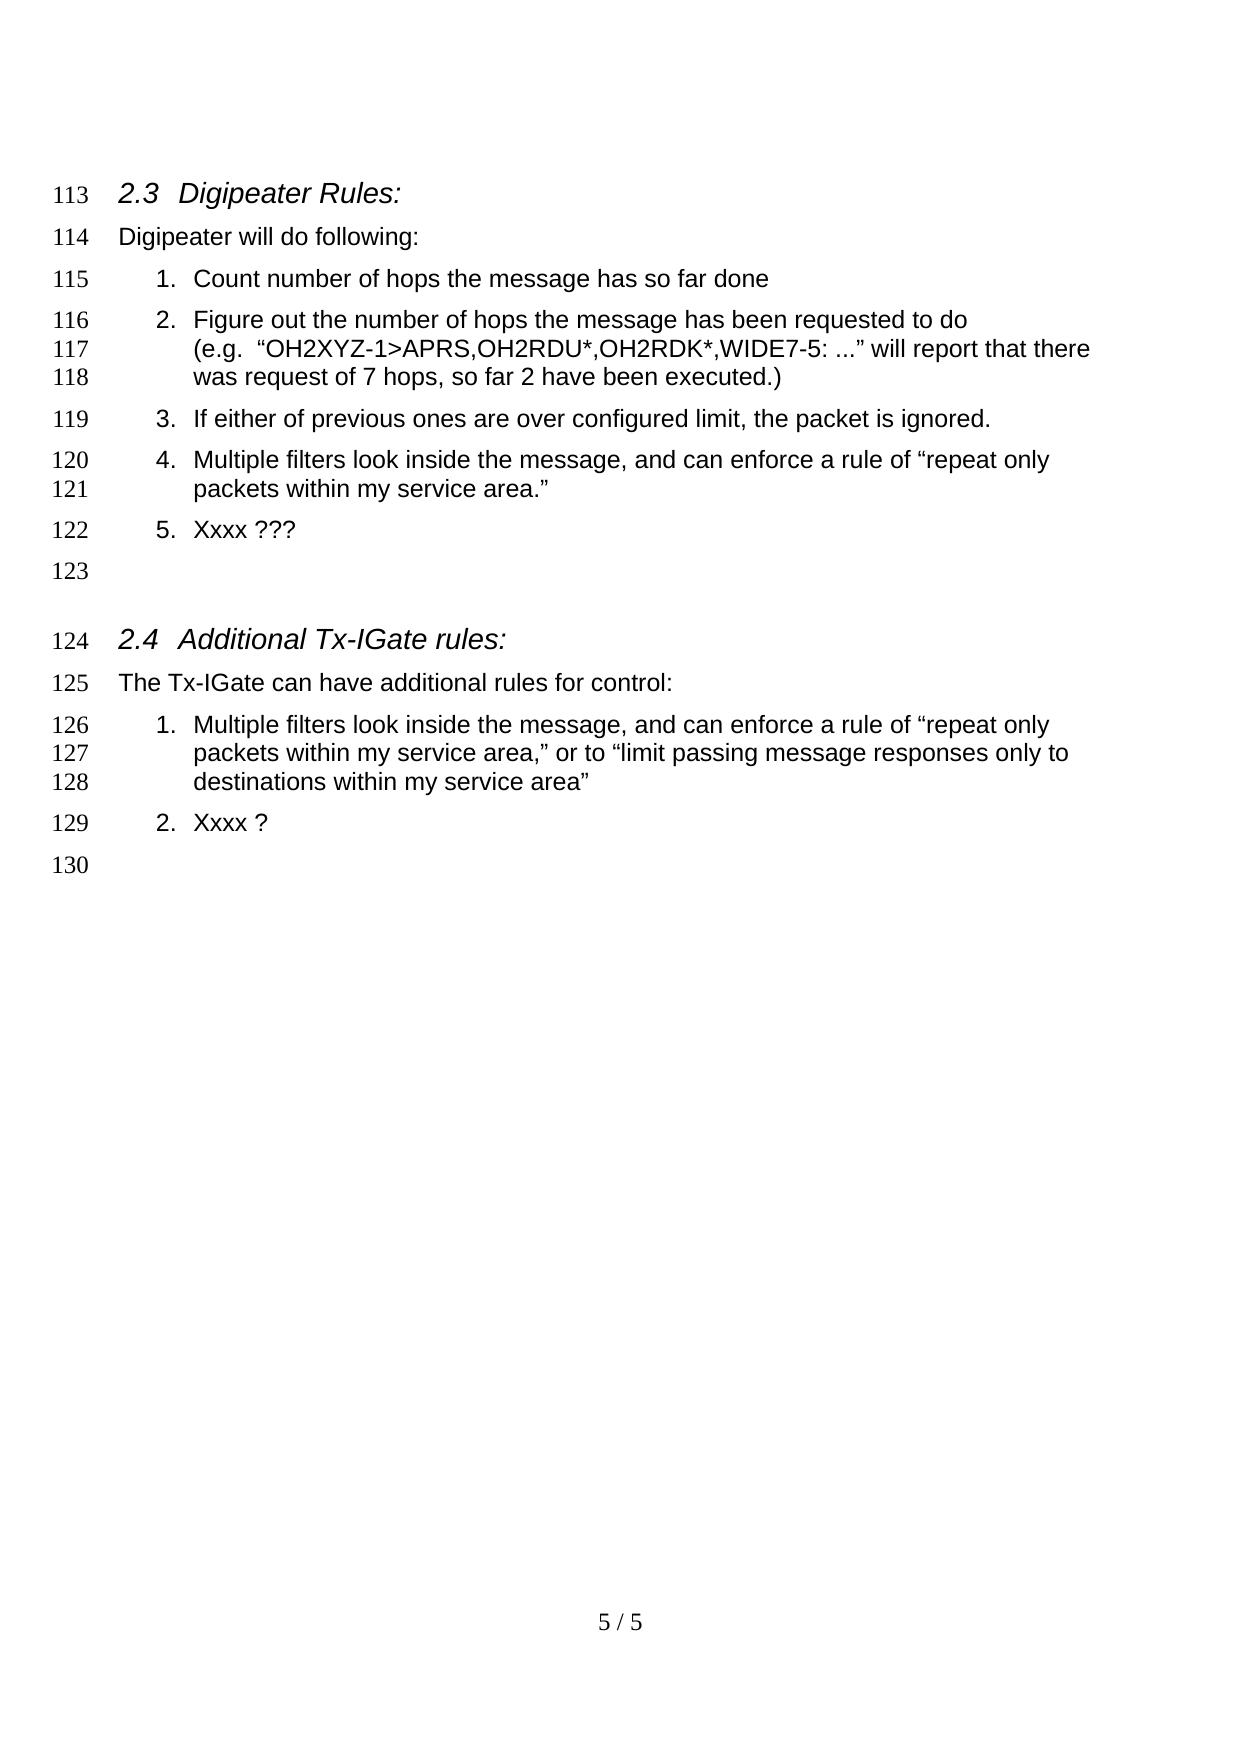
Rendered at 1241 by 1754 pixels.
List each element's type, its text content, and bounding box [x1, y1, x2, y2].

list Xxxx ??? [156, 515, 1122, 544]
text Digipeater will do following: [118, 222, 1122, 251]
subtitle Additional Tx-IGate rules: [118, 622, 1122, 656]
text The Tx-IGate can have additional rules for control: [118, 668, 1122, 697]
list Multiple filters look inside the message, and can enforce a rule of “repeat only packets within my service area,” or to “limit passing message responses only to destinations within my service area” [156, 710, 1122, 796]
subtitle Digipeater Rules: [118, 176, 1122, 210]
list Multiple filters look inside the message, and can enforce a rule of “repeat only packets within my service area.” [156, 445, 1122, 502]
list Figure out the number of hops the message has been requested to do (e.g. “OH2XYZ-1>APRS,OH2RDU*,OH2RDK*,WIDE7-5: ...” will report that there was request of 7 hops, so far 2 have been executed.) [156, 305, 1122, 391]
list Xxxx ? [156, 808, 1122, 837]
list Count number of hops the message has so far done [156, 264, 1122, 292]
list If either of previous ones are over configured limit, the packet is ignored. [156, 404, 1122, 432]
